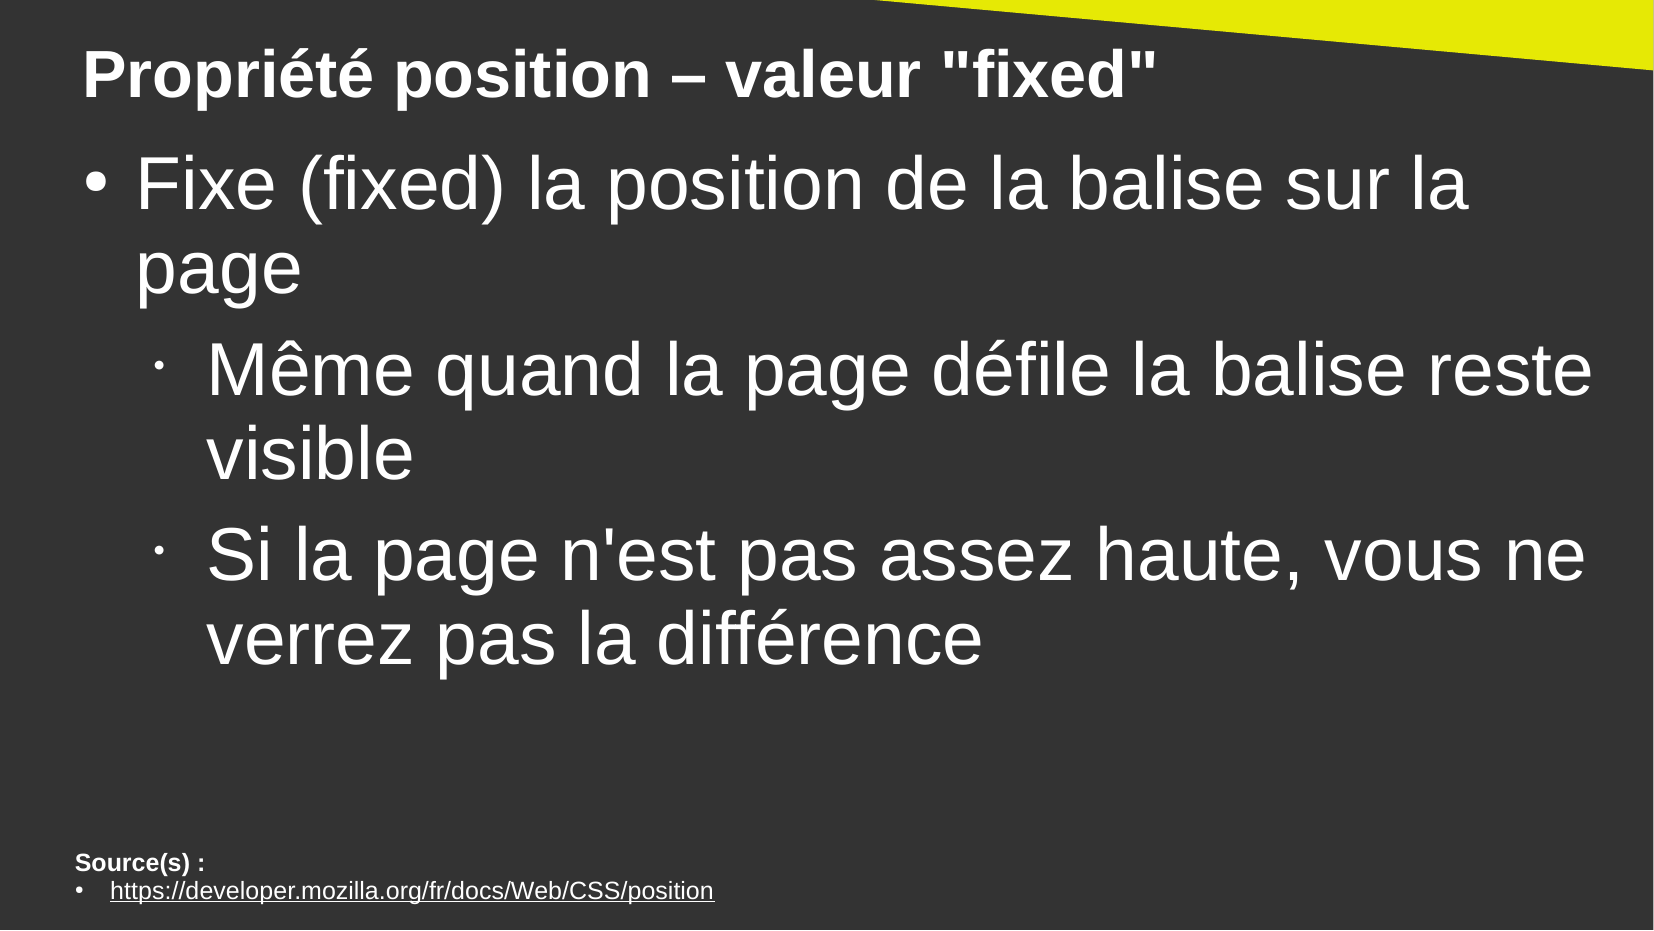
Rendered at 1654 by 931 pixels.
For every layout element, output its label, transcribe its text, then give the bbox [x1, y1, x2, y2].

text_box Source(s) : https://developer.mozilla.org/fr/docs/Web/CSS/position [60, 841, 1546, 931]
title Propriété position – valeur "fixed" [82, 37, 1571, 114]
text_box [874, 0, 1654, 71]
list Fixe (fixed) la position de la balise sur la page Même quand la page défile la balise reste visible Si la page n'est pas assez haute, vous ne verrez pas la différence [64, 141, 1604, 709]
